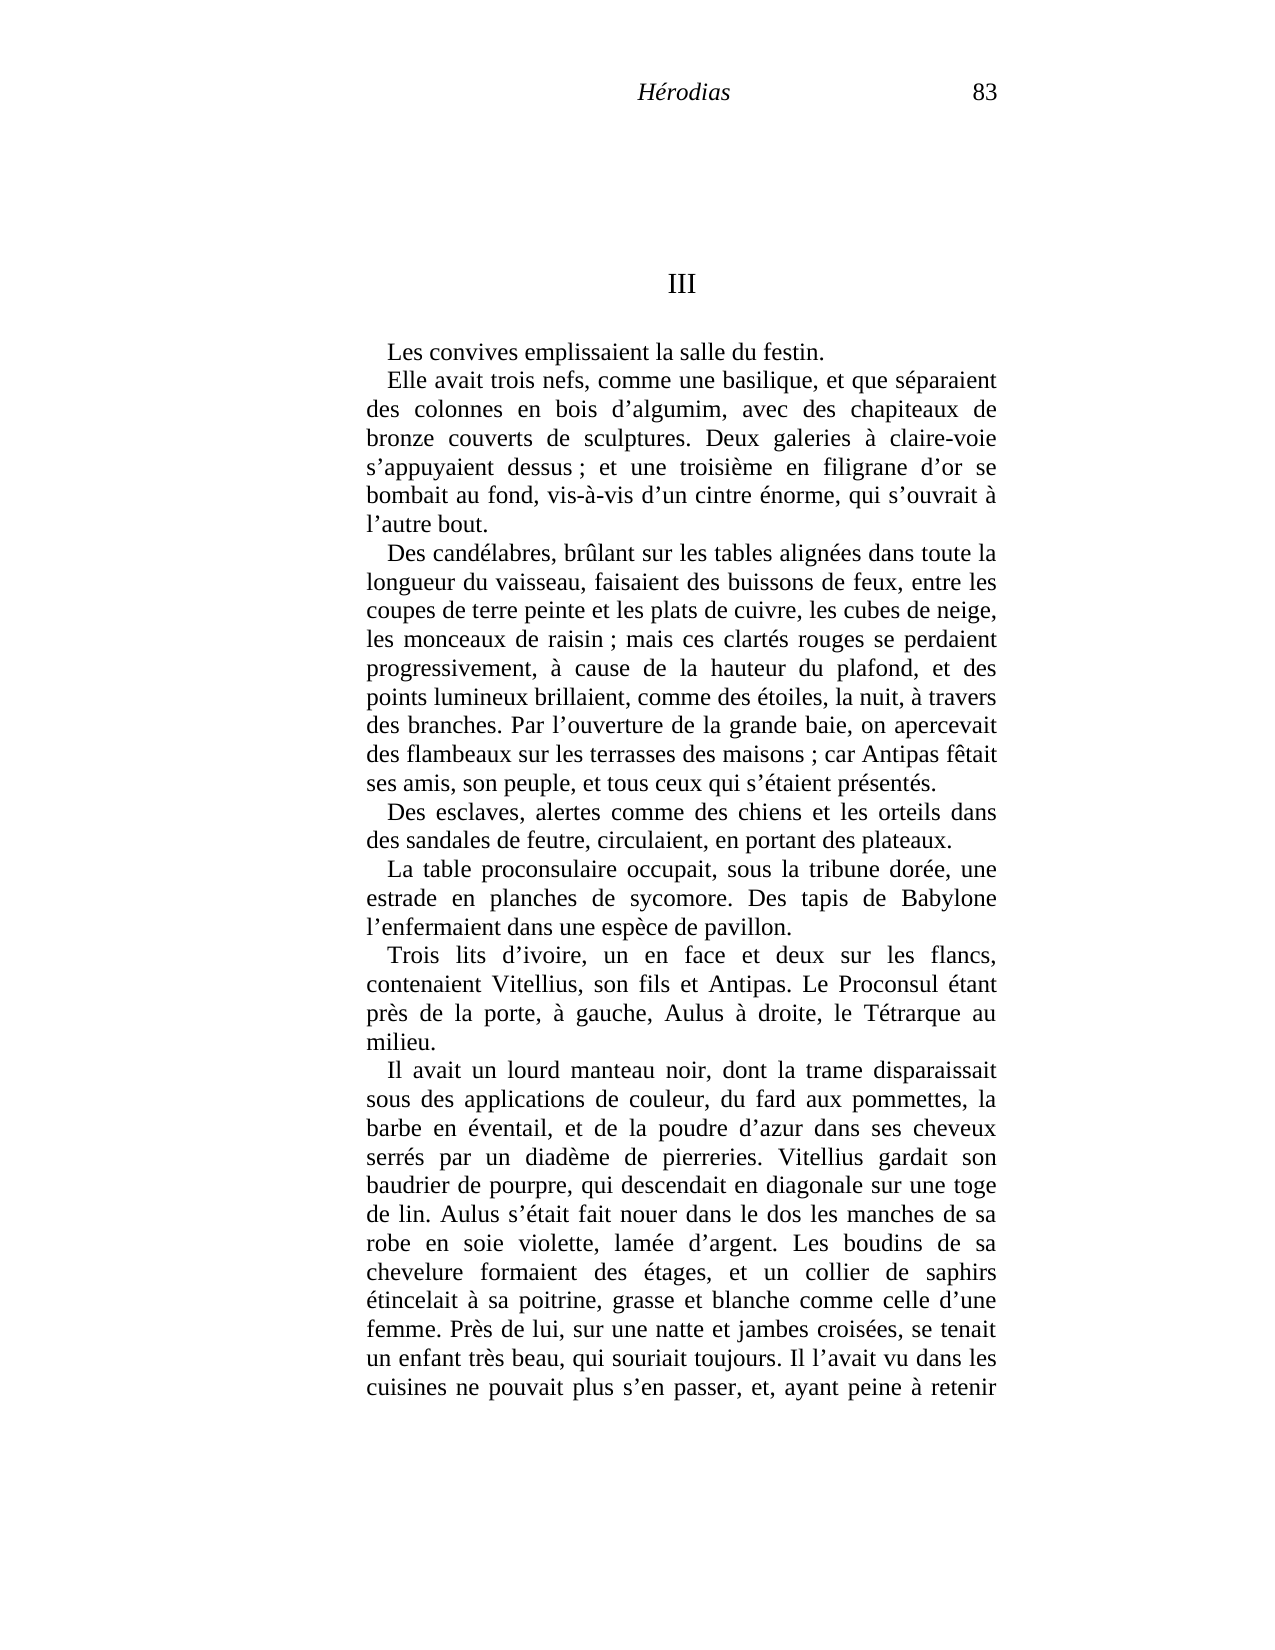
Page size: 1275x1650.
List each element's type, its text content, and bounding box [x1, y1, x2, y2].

text Des candélabres, brûlant sur les tables alignées dans toute la longueur du vaisseau, faisaient des buissons de feux, entre les coupes de terre peinte et les plats de cuivre, les cubes de neige, les monceaux de raisin ; mais ces clartés rouges se perdaient progressivement, à cause de la hauteur du plafond, et des points lumineux brillaient, comme des étoiles, la nuit, à travers des branches. Par l’ouverture de la grande baie, on apercevait des flambeaux sur les terrasses des maisons ; car Antipas fêtait ses amis, son peuple, et tous ceux qui s’étaient présentés. [366, 538, 997, 797]
text Les convives emplissaient la salle du festin. [366, 337, 997, 366]
subtitle III [366, 266, 997, 299]
text Des esclaves, alertes comme des chiens et les orteils dans des sandales de feutre, circulaient, en portant des plateaux. [366, 797, 997, 854]
text Elle avait trois nefs, comme une basilique, et que séparaient des colonnes en bois d’algumim, avec des chapiteaux de bronze couverts de sculptures. Deux galeries à claire-voie s’appuyaient dessus ; et une troisième en filigrane d’or se bombait au fond, vis-à-vis d’un cintre énorme, qui s’ouvrait à l’autre bout. [366, 366, 997, 538]
text Il avait un lourd manteau noir, dont la trame disparaissait sous des applications de couleur, du fard aux pommettes, la barbe en éventail, et de la poudre d’azur dans ses cheveux serrés par un diadème de pierreries. Vitellius gardait son baudrier de pourpre, qui descendait en diagonale sur une toge de lin. Aulus s’était fait nouer dans le dos les manches de sa robe en soie violette, lamée d’argent. Les boudins de sa chevelure formaient des étages, et un collier de saphirs étincelait à sa poitrine, grasse et blanche comme celle d’une femme. Près de lui, sur une natte et jambes croisées, se tenait un enfant très beau, qui souriait toujours. Il l’avait vu dans les cuisines ne pouvait plus s’en passer, et, ayant peine à retenir [366, 1056, 997, 1401]
text La table proconsulaire occupait, sous la tribune dorée, une estrade en planches de sycomore. Des tapis de Babylone l’enfermaient dans une espèce de pavillon. [366, 854, 997, 941]
text Trois lits d’ivoire, un en face et deux sur les flancs, contenaient Vitellius, son fils et Antipas. Le Proconsul étant près de la porte, à gauche, Aulus à droite, le Tétrarque au milieu. [366, 941, 997, 1056]
